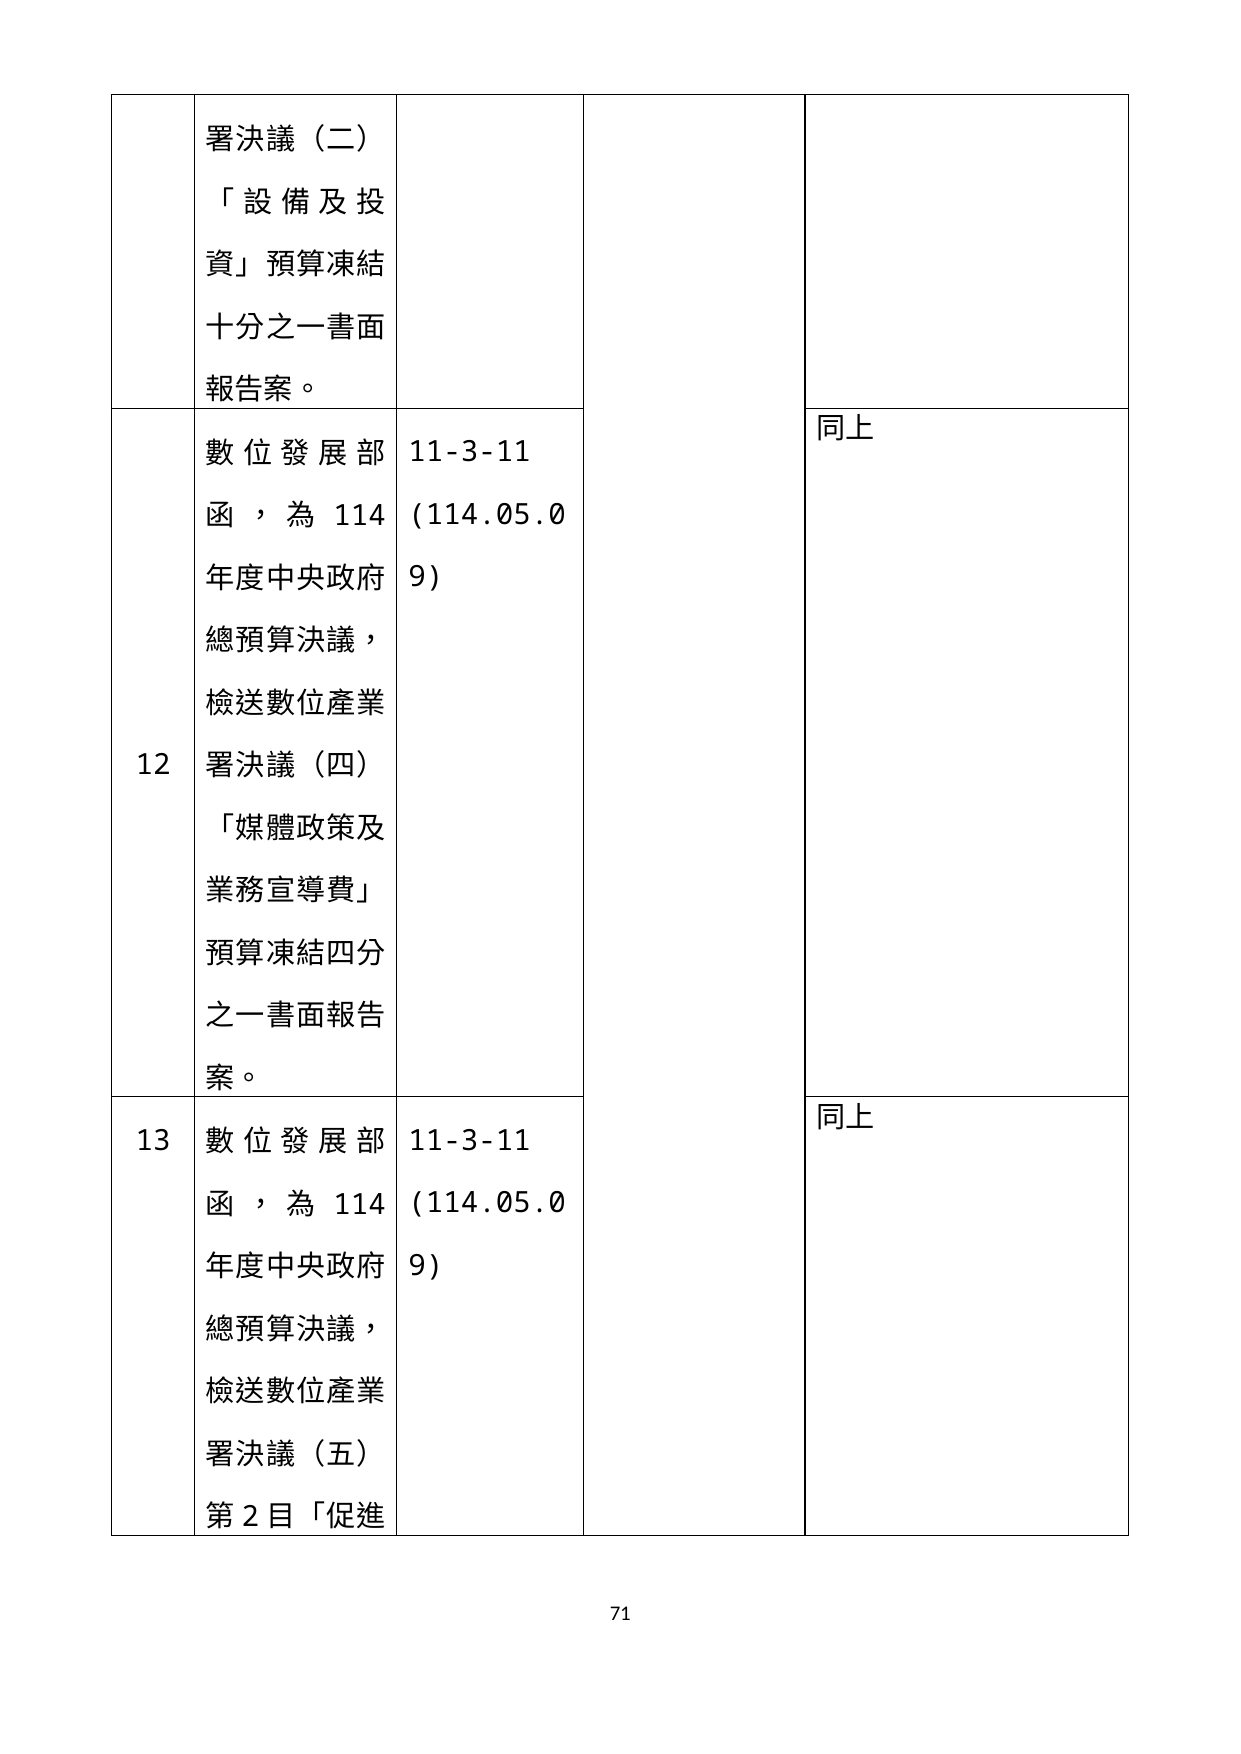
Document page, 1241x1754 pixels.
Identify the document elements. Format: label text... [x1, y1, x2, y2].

table_cell 13 [112, 1097, 194, 1535]
table_cell 11-3-11 (114.05.09) [397, 1097, 583, 1535]
table_cell [584, 95, 804, 1535]
table_cell 同上 [806, 409, 1128, 1096]
table_cell [397, 95, 583, 408]
table_cell 同上 [806, 1097, 1128, 1535]
table_cell [806, 95, 1128, 408]
table_cell 數位發展部函，為114年度中央政府總預算決議，檢送數位產業署決議（五）第2目「促進 [195, 1097, 396, 1535]
table_cell [112, 95, 194, 408]
table_cell 11-3-11 (114.05.09) [397, 409, 583, 1096]
table_cell 數位發展部函，為114年度中央政府總預算決議，檢送數位產業署決議（四）「媒體政策及業務宣導費」預算凍結四分之一書面報告案。 [195, 409, 396, 1096]
table_cell 署決議（二）「設備及投資」預算凍結十分之一書面報告案。 [195, 95, 396, 408]
table_cell 12 [112, 409, 194, 1096]
